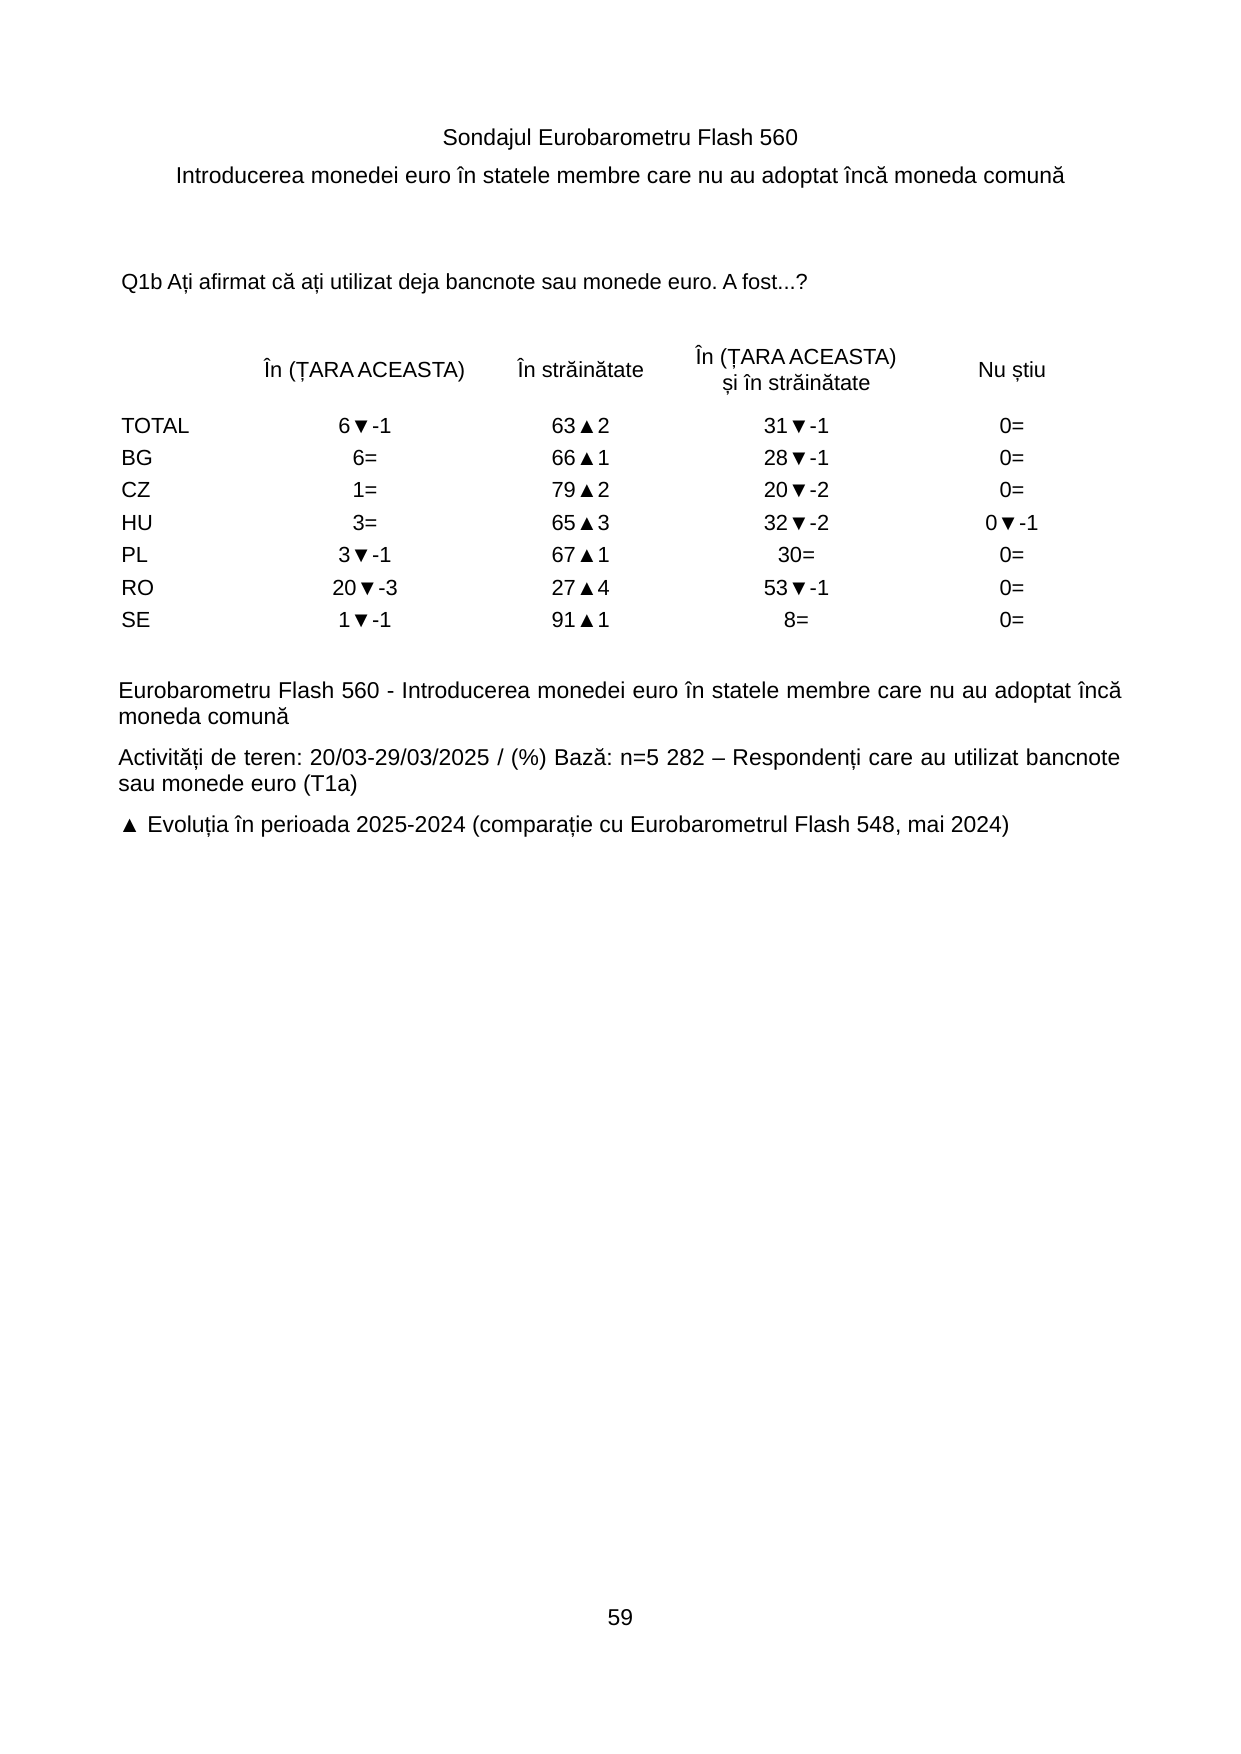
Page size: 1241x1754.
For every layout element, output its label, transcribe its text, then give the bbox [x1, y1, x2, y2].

table_cell 66▲1 [473, 441, 688, 474]
table_cell 8= [688, 604, 904, 636]
table_cell 1▼-1 [257, 604, 472, 636]
table_cell 3= [257, 506, 472, 539]
table_cell 31▼-1 [688, 409, 904, 441]
table_cell RO [118, 571, 257, 603]
table_cell Nu știu [904, 330, 1120, 409]
table_cell HU [118, 506, 257, 539]
table_cell BG [118, 441, 257, 474]
text ▲ Evoluția în perioada 2025-2024 (comparație cu Eurobarometrul Flash 548, mai 2024) [118, 811, 1122, 838]
table_cell 1= [257, 474, 472, 506]
table_cell [118, 330, 257, 409]
table_cell 0= [904, 539, 1120, 571]
table_cell 53▼-1 [688, 571, 904, 603]
table_cell 79▲2 [473, 474, 688, 506]
table_cell În (ȚARA ACEASTA) și în străinătate [688, 330, 904, 409]
table_cell 6▼-1 [257, 409, 472, 441]
text Eurobarometru Flash 560 - Introducerea monedei euro în statele membre care nu au adoptat încă moneda comună [118, 677, 1122, 729]
table_cell 3▼-1 [257, 539, 472, 571]
table_cell CZ [118, 474, 257, 506]
table_cell 20▼-3 [257, 571, 472, 603]
table_cell 0▼-1 [904, 506, 1120, 539]
table_cell 6= [257, 441, 472, 474]
table_cell PL [118, 539, 257, 571]
table_cell 0= [904, 474, 1120, 506]
table_cell TOTAL [118, 409, 257, 441]
table_cell [257, 298, 472, 330]
table_cell 27▲4 [473, 571, 688, 603]
table_cell [473, 298, 688, 330]
table_cell 65▲3 [473, 506, 688, 539]
table_cell 30= [688, 539, 904, 571]
table_cell SE [118, 604, 257, 636]
table_cell [688, 298, 904, 330]
text Activități de teren: 20/03-29/03/2025 / (%) Bază: n=5 282 – Respondenți care au utilizat bancnote sau monede euro (T1a) [118, 744, 1122, 797]
table_cell 0= [904, 409, 1120, 441]
table_cell [118, 298, 257, 330]
table_cell 0= [904, 604, 1120, 636]
table_cell 63▲2 [473, 409, 688, 441]
table_header Q1b Ați afirmat că ați utilizat deja bancnote sau monede euro. A fost...? [118, 265, 1120, 297]
table_cell 32▼-2 [688, 506, 904, 539]
table_cell În (ȚARA ACEASTA) [257, 330, 472, 409]
table_cell 0= [904, 571, 1120, 603]
table_cell 0= [904, 441, 1120, 474]
table_cell 28▼-1 [688, 441, 904, 474]
table_cell 20▼-2 [688, 474, 904, 506]
table_cell 91▲1 [473, 604, 688, 636]
table_cell În străinătate [473, 330, 688, 409]
table_cell [904, 298, 1120, 330]
table_cell 67▲1 [473, 539, 688, 571]
